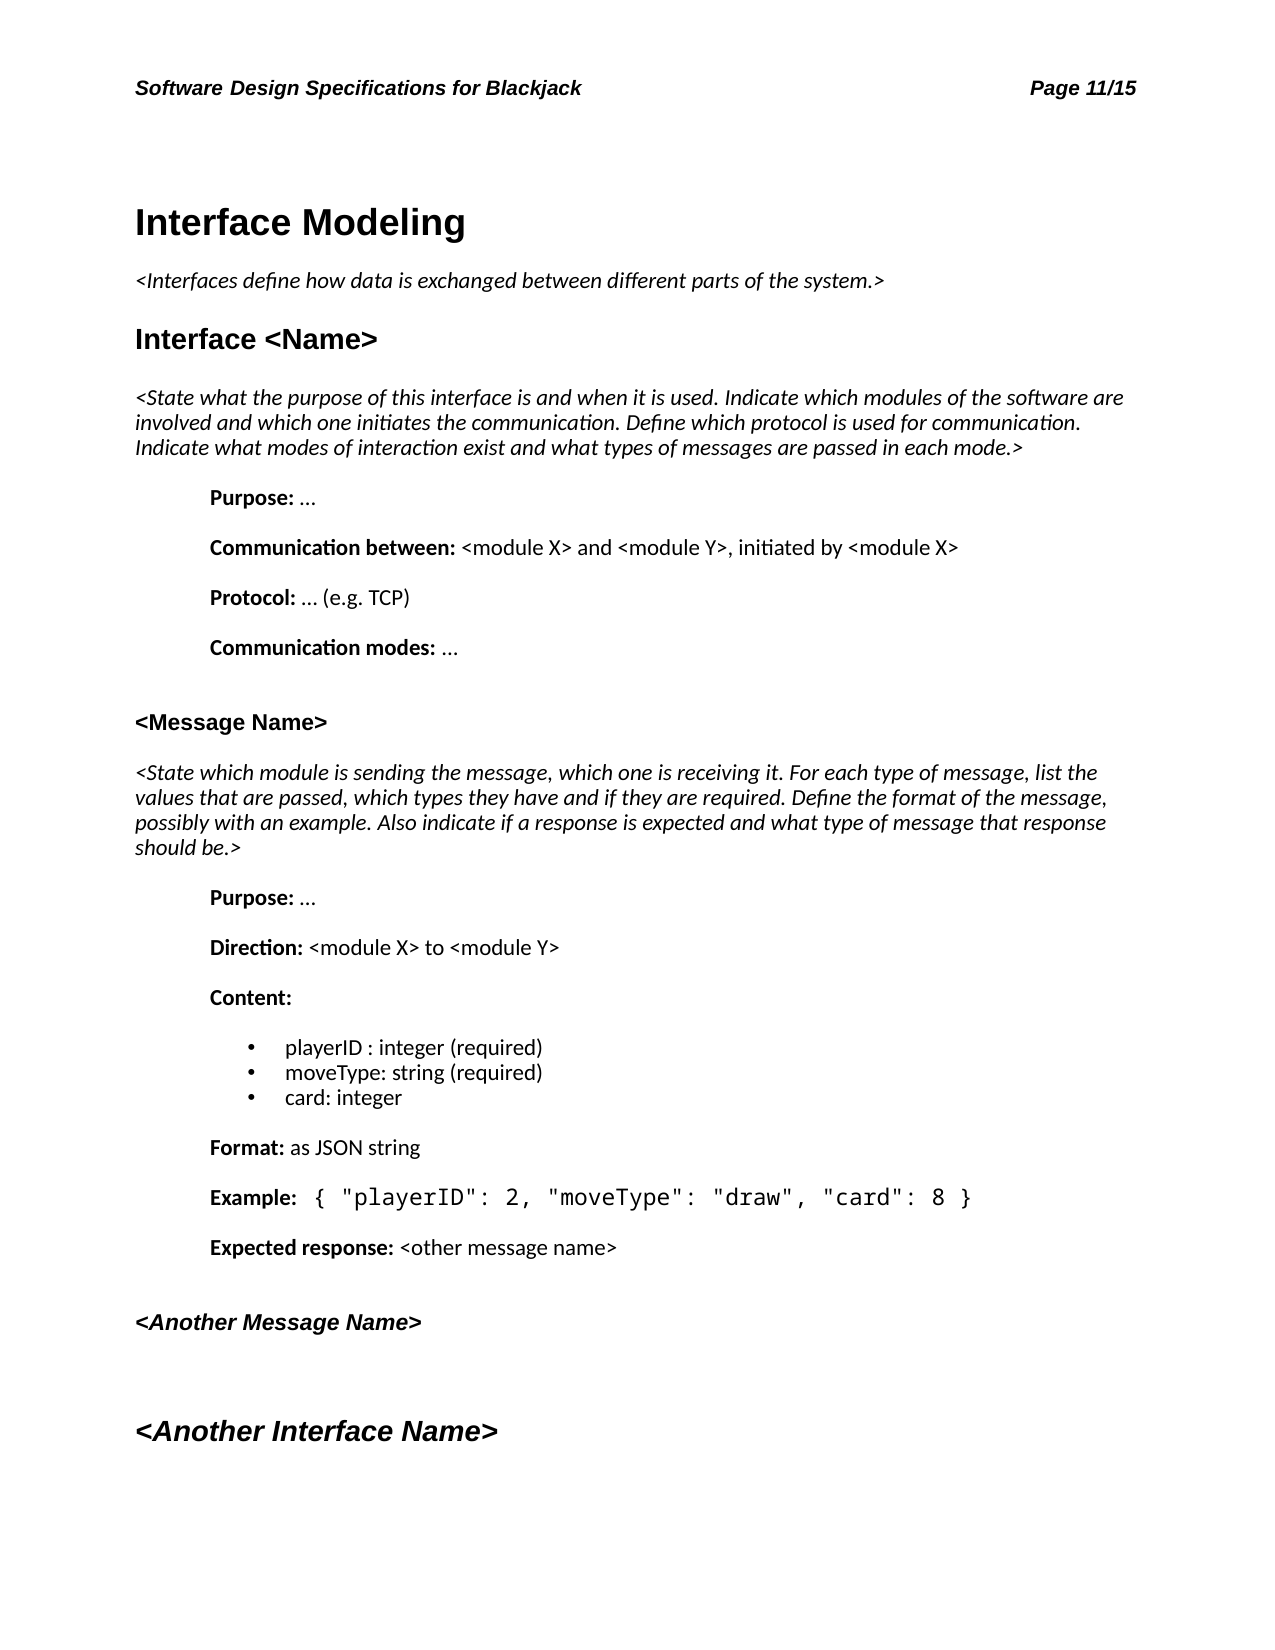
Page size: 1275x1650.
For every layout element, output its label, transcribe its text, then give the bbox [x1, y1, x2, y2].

text Protocol: … (e.g. TCP) [135, 585, 1140, 610]
subtitle Interface Modeling [135, 200, 1140, 243]
subtitle <Message Name> [135, 710, 1140, 735]
text Format: as JSON string [135, 1135, 1140, 1160]
list playerID : integer (required) [247, 1035, 1140, 1060]
text <State what the purpose of this interface is and when it is used. Indicate which modules of the software are involved and which one initiates the communication. Define which protocol is used for communication. Indicate what modes of interaction exist and what types of messages are passed in each mode.> [135, 385, 1140, 460]
text Communication between: <module X> and <module Y>, initiated by <module X> [135, 535, 1140, 560]
text Content: [135, 985, 1140, 1010]
text <State which module is sending the message, which one is receiving it. For each type of message, list the values that are passed, which types they have and if they are required. Define the format of the message, possibly with an example. Also indicate if a response is expected and what type of message that response should be.> [135, 760, 1140, 860]
text Purpose: … [135, 485, 1140, 510]
text Purpose: … [135, 885, 1140, 935]
text Communication modes: ... [135, 635, 1140, 660]
subtitle <Another Message Name> [135, 1310, 1140, 1335]
subtitle Interface <Name> [135, 322, 1140, 356]
text Example: { "playerID": 2, "moveType": "draw", "card": 8 } [135, 1185, 1140, 1210]
list card: integer [247, 1085, 1140, 1110]
text <Interfaces define how data is exchanged between different parts of the system.> [135, 268, 1140, 293]
subtitle <Another Interface Name> [135, 1414, 1140, 1448]
list moveType: string (required) [247, 1060, 1140, 1085]
text Direction: <module X> to <module Y> [135, 935, 1140, 985]
text Expected response: <other message name> [135, 1235, 1140, 1260]
